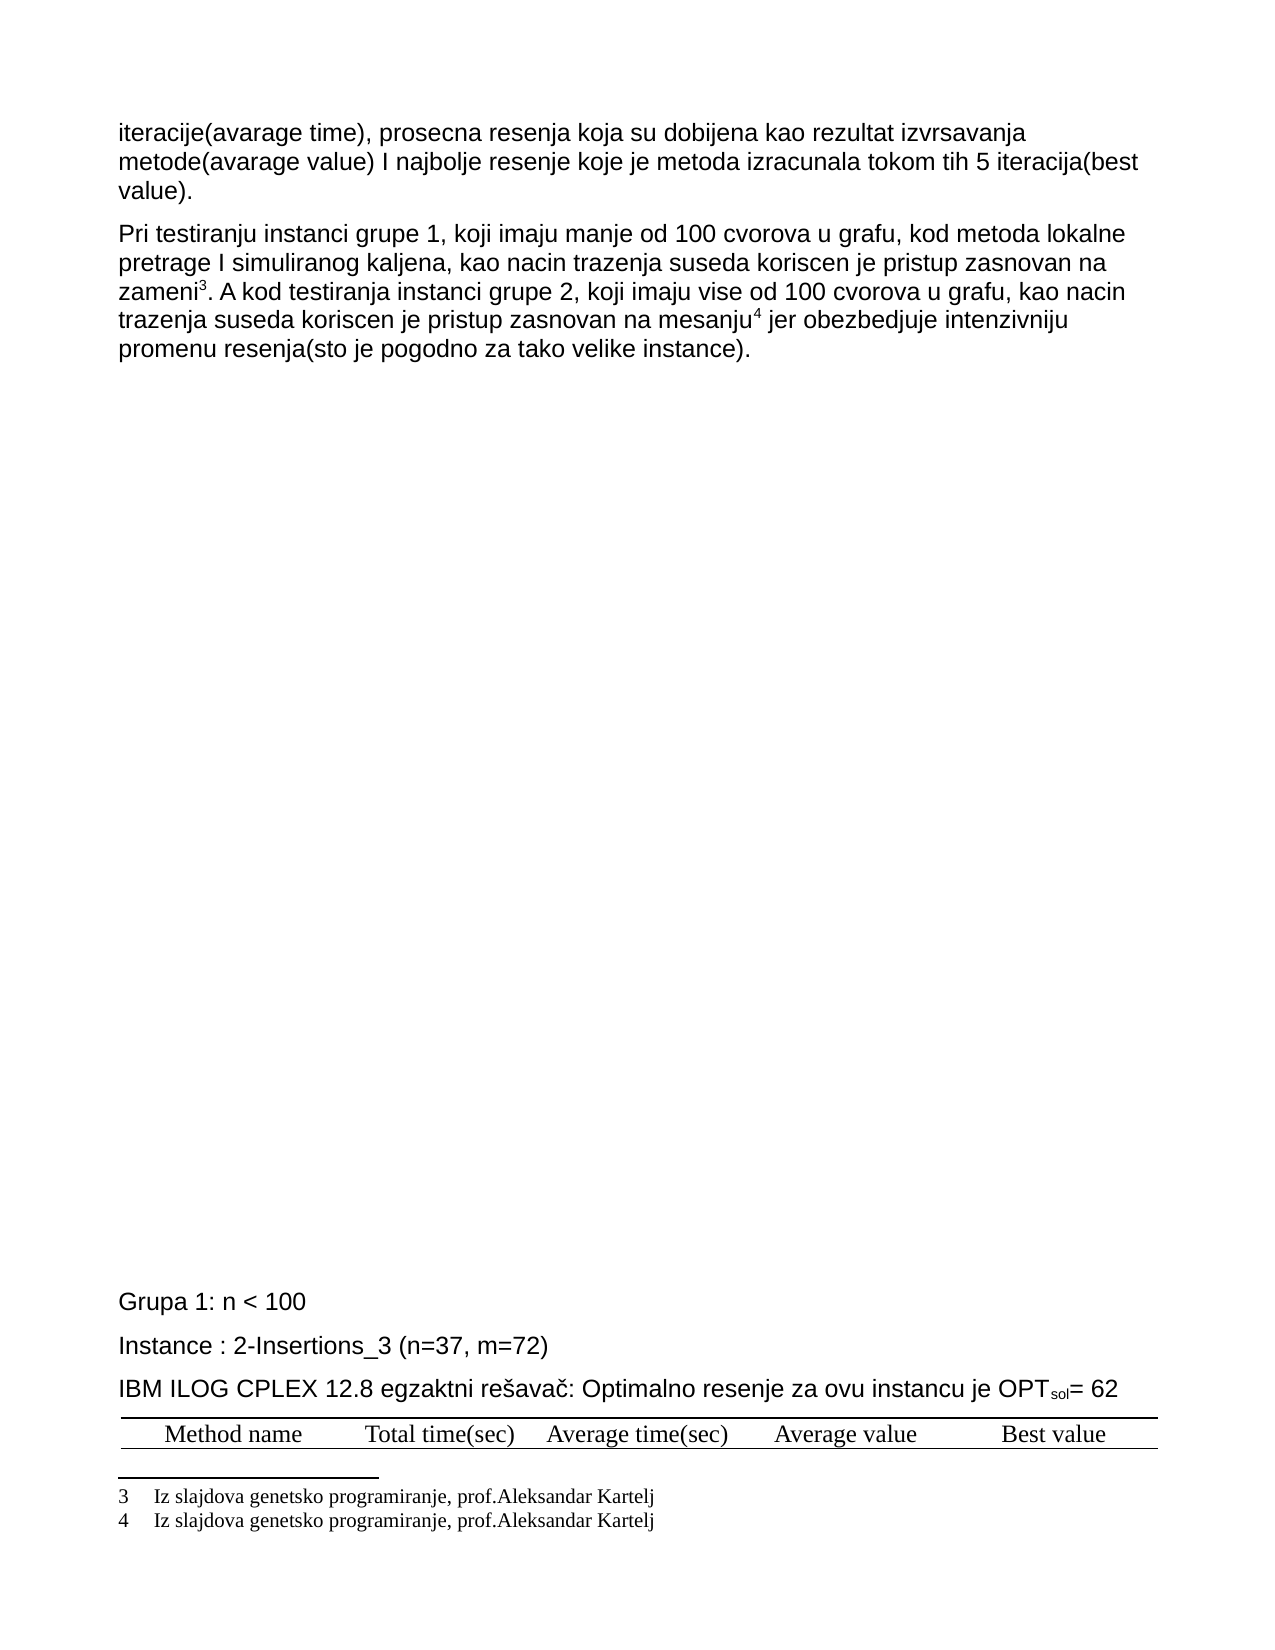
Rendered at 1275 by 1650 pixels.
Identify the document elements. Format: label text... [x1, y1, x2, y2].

text IBM ILOG CPLEX 12.8 egzaktni rešavač: Optimalno resenje za ovu instancu je OPTsol= 62 [118, 1374, 1157, 1403]
table_header Total time(sec) [346, 1419, 533, 1448]
table_header Average value [741, 1419, 950, 1448]
text Instance : 2-Insertions_3 (n=37, m=72) [118, 1331, 1157, 1359]
text Grupa 1: n < 100 [118, 1287, 1157, 1316]
text iteracije(avarage time), prosecna resenja koja su dobijena kao rezultat izvrsavanja metode(avarage value) I najbolje resenje koje je metoda izracunala tokom tih 5 iteracija(best value). [118, 118, 1157, 204]
table_header Best value [950, 1419, 1157, 1448]
text Iz slajdova genetsko programiranje, prof.Aleksandar Kartelj [118, 1484, 1157, 1508]
text Iz slajdova genetsko programiranje, prof.Aleksandar Kartelj [118, 1508, 1157, 1532]
text Pri testiranju instanci grupe 1, koji imaju manje od 100 cvorova u grafu, kod metoda lokalne pretrage I simuliranog kaljena, kao nacin trazenja suseda koriscen je pristup zasnovan na zameni. A kod testiranja instanci grupe 2, koji imaju vise od 100 cvorova u grafu, kao nacin trazenja suseda koriscen je pristup zasnovan na mesanju jer obezbedjuje intenzivniju promenu resenja(sto je pogodno za tako velike instance). [118, 219, 1157, 363]
table_header Method name [121, 1419, 346, 1448]
table_header Average time(sec) [534, 1419, 741, 1448]
